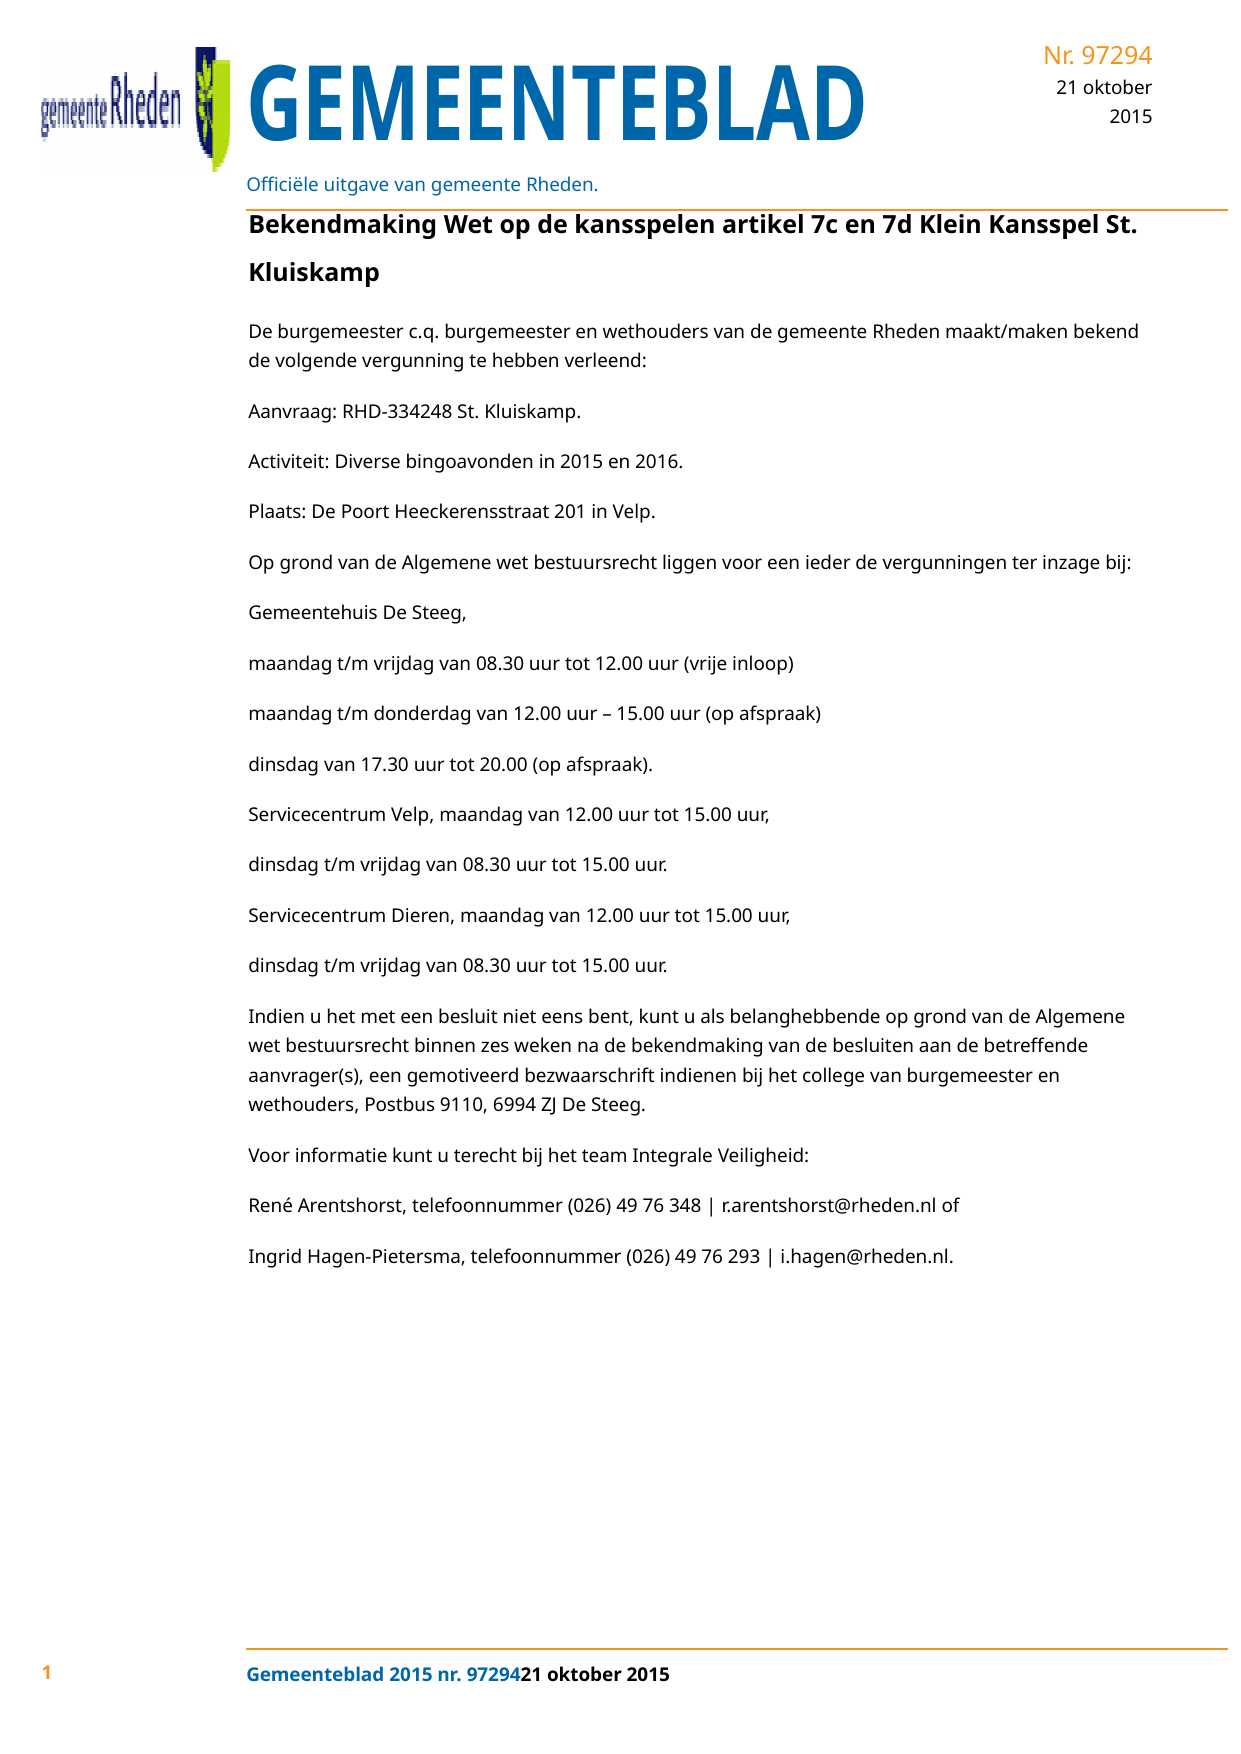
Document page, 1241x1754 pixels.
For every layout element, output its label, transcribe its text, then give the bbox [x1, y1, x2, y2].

text Op grond van de Algemene wet bestuursrecht liggen voor een ieder de vergunningen ter inzage bij: [248, 549, 1152, 575]
text Plaats: De Poort Heeckerensstraat 201 in Velp. [248, 499, 1152, 524]
text maandag t/m donderdag van 12.00 uur – 15.00 uur (op afspraak) [248, 700, 1152, 726]
text Bekendmaking Wet op de kansspelen artikel 7c en 7d Klein Kansspel St. Kluiskamp [248, 211, 1152, 288]
text Voor informatie kunt u terecht bij het team Integrale Veiligheid: [248, 1142, 1152, 1168]
text maandag t/m vrijdag van 08.30 uur tot 12.00 uur (vrije inloop) [248, 650, 1152, 676]
text Ingrid Hagen-Pietersma, telefoonnummer (026) 49 76 293 | i.hagen@rheden.nl. [248, 1243, 1152, 1269]
text Servicecentrum Dieren, maandag van 12.00 uur tot 15.00 uur, [248, 902, 1152, 928]
text Activiteit: Diverse bingoavonden in 2015 en 2016. [248, 448, 1152, 474]
text dinsdag t/m vrijdag van 08.30 uur tot 15.00 uur. [248, 952, 1152, 978]
text Gemeentehuis De Steeg, [248, 599, 1152, 625]
text De burgemeester c.q. burgemeester en wethouders van de gemeente Rheden maakt/maken bekend de volgende vergunning te hebben verleend: [248, 318, 1152, 373]
text dinsdag van 17.30 uur tot 20.00 (op afspraak). [248, 751, 1152, 777]
text dinsdag t/m vrijdag van 08.30 uur tot 15.00 uur. [248, 852, 1152, 877]
text René Arentshorst, telefoonnummer (026) 49 76 348 | r.arentshorst@rheden.nl of [248, 1192, 1152, 1218]
text Aanvraag: RHD-334248 St. Kluiskamp. [248, 398, 1152, 424]
text Servicecentrum Velp, maandag van 12.00 uur tot 15.00 uur, [248, 801, 1152, 827]
text Indien u het met een besluit niet eens bent, kunt u als belanghebbende op grond van de Algemene wet bestuursrecht binnen zes weken na de bekendmaking van de besluiten aan de betreffende aanvrager(s), een gemotiveerd bezwaarschrift indienen bij het college van burgemeester en wethouders, Postbus 9110, 6994 ZJ De Steeg. [248, 1003, 1152, 1117]
picture [41, 47, 231, 172]
